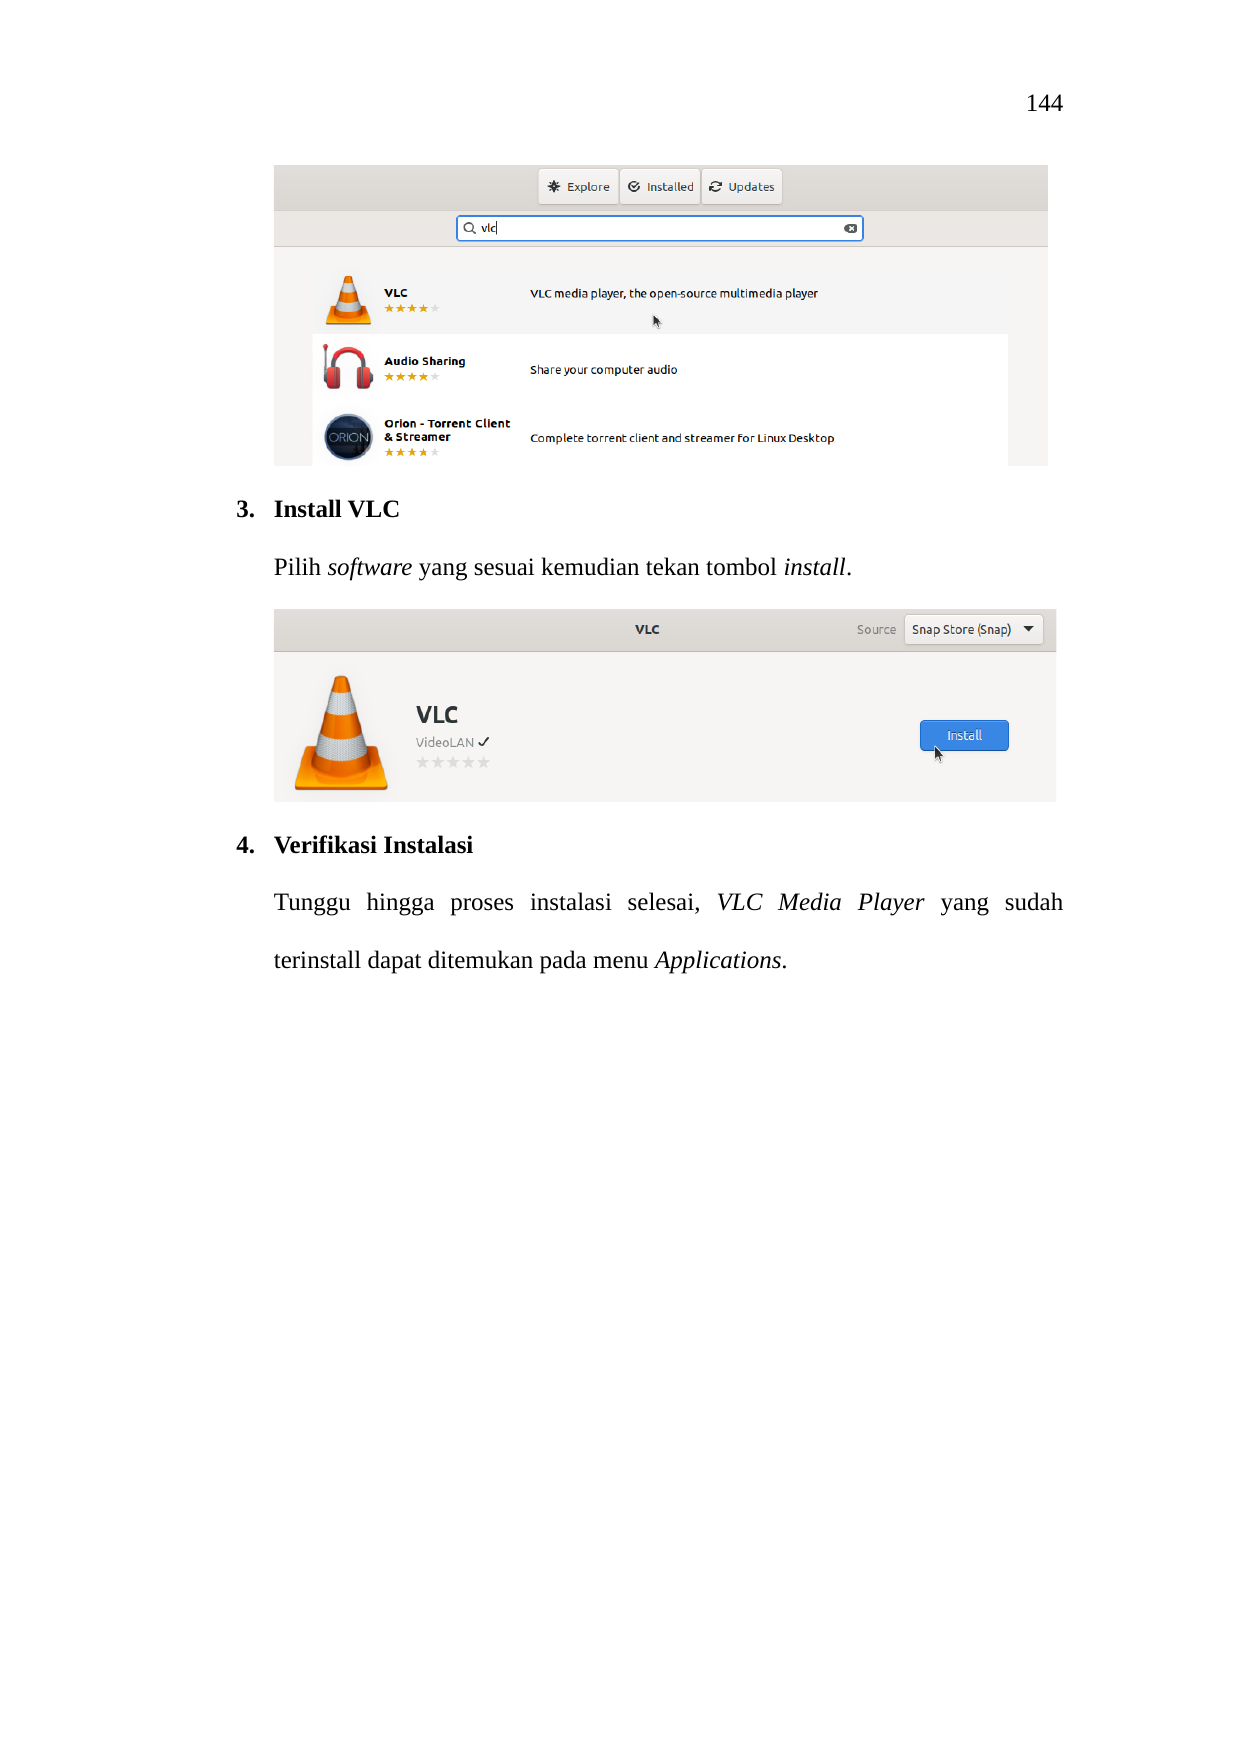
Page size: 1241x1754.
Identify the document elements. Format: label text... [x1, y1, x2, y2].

picture [273, 165, 1048, 466]
list Install VLC [236, 494, 1063, 523]
list Verifikasi Instalasi [236, 830, 1063, 859]
picture [273, 609, 1057, 802]
list Pilih software yang sesuai kemudian tekan tombol install. [236, 552, 1063, 581]
list Tunggu hingga proses instalasi selesai, VLC Media Player yang sudah terinstall dapat ditemukan pada menu Applications. [236, 887, 1063, 974]
